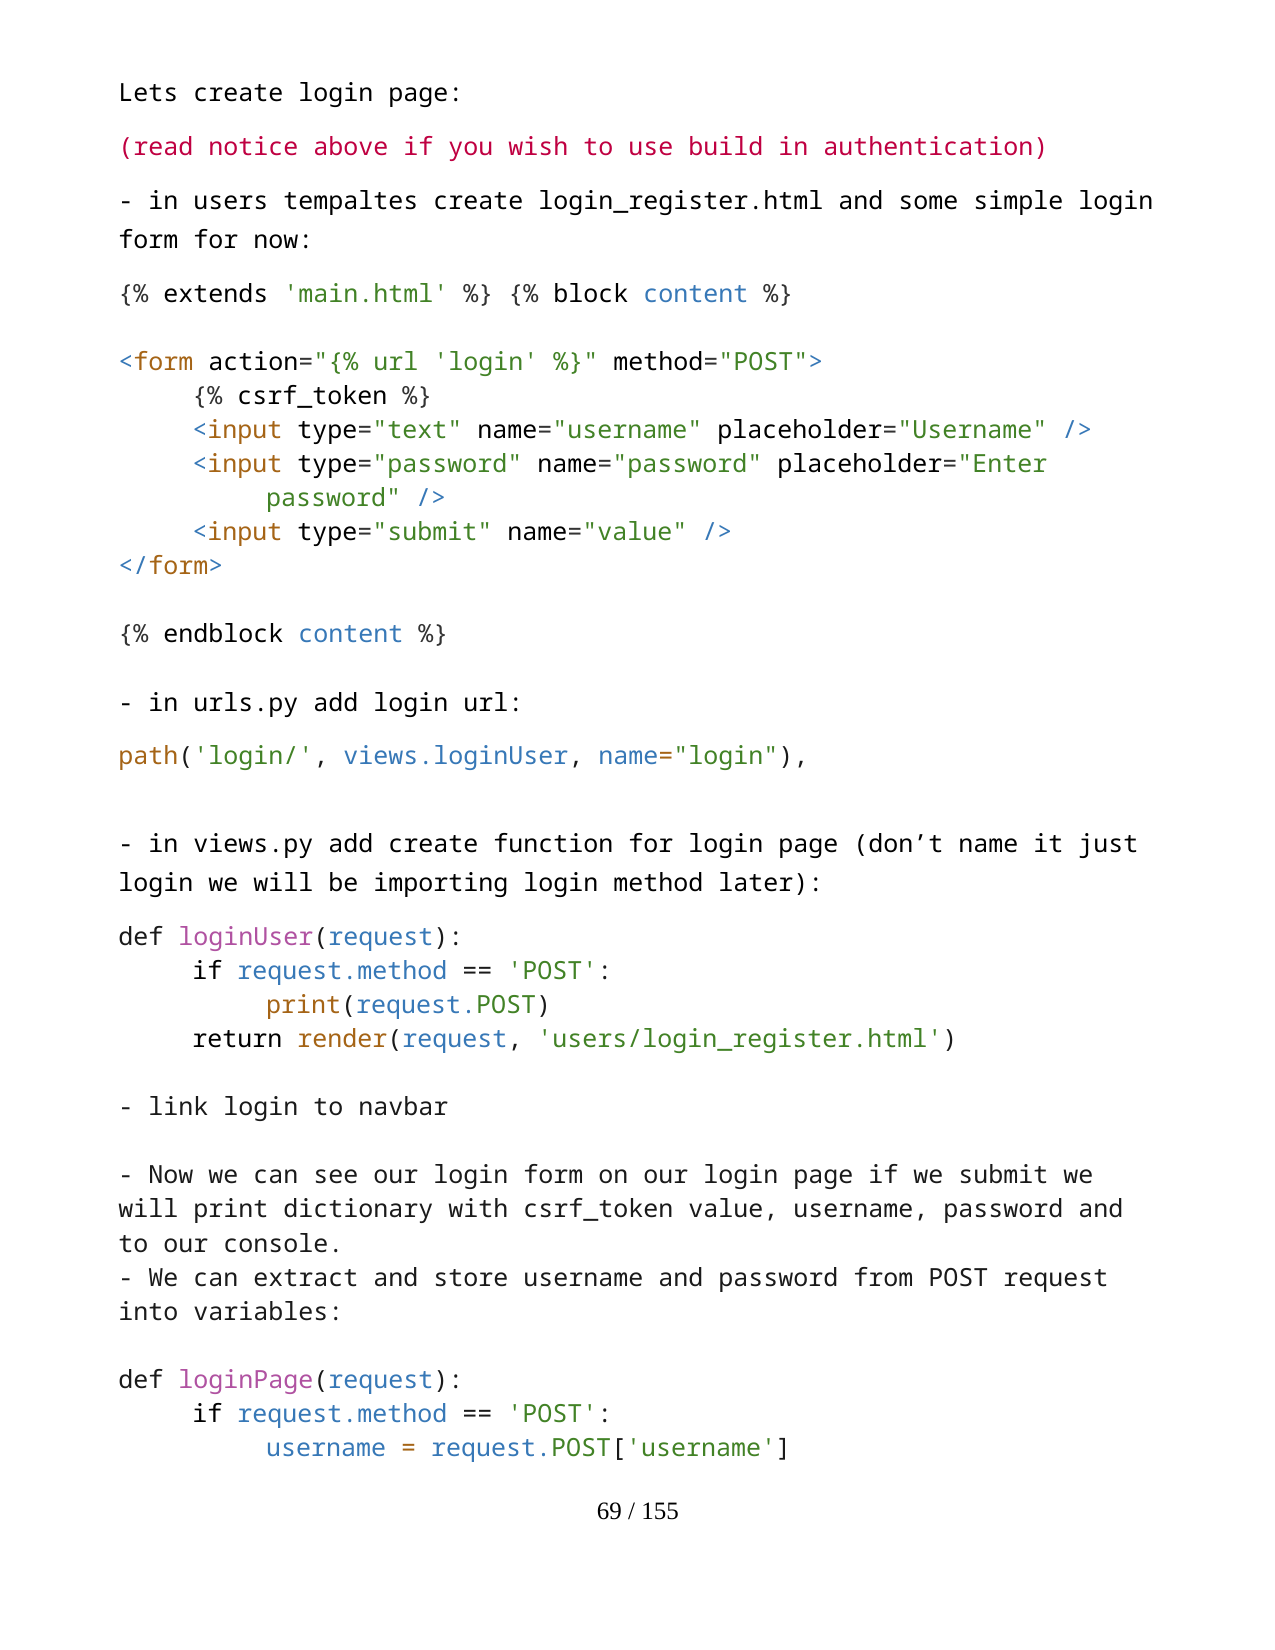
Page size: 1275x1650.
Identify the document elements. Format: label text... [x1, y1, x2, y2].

text - We can extract and store username and password from POST request into variables: [118, 1259, 1157, 1327]
text - link login to navbar [118, 1089, 1157, 1123]
text username = request.POST['username'] [118, 1429, 1157, 1464]
text Lets create login page: [118, 75, 1157, 109]
text - in views.py add create function for login page (don’t name it just login we will be importing login method later): [118, 826, 1157, 899]
text {% csrf_token %} [118, 378, 1157, 412]
text if request.method == 'POST': [118, 953, 1157, 987]
text def loginUser(request): [118, 919, 1157, 953]
text - in urls.py add login url: [118, 684, 1157, 718]
text </form> [118, 548, 1157, 582]
text <input type="submit" name="value" /> [118, 514, 1157, 548]
text {% extends 'main.html' %} {% block content %} [118, 275, 1157, 309]
text path('login/', views.loginUser, name="login"), [118, 738, 1157, 772]
text <input type="text" name="username" placeholder="Username" /> [118, 412, 1157, 446]
text - in users tempaltes create login_register.html and some simple login form for now: [118, 182, 1157, 256]
text return render(request, 'users/login_register.html') [118, 1021, 1157, 1055]
text if request.method == 'POST': [118, 1396, 1157, 1429]
text {% endblock content %} [118, 616, 1157, 650]
text (read notice above if you wish to use build in authentication) [118, 129, 1157, 163]
text <form action="{% url 'login' %}" method="POST"> [118, 343, 1157, 378]
text <input type="password" name="password" placeholder="Enter password" /> [118, 446, 1157, 514]
text def loginPage(request): [118, 1361, 1157, 1396]
text print(request.POST) [118, 987, 1157, 1021]
text - Now we can see our login form on our login page if we submit we will print dictionary with csrf_token value, username, password and to our console. [118, 1157, 1157, 1259]
